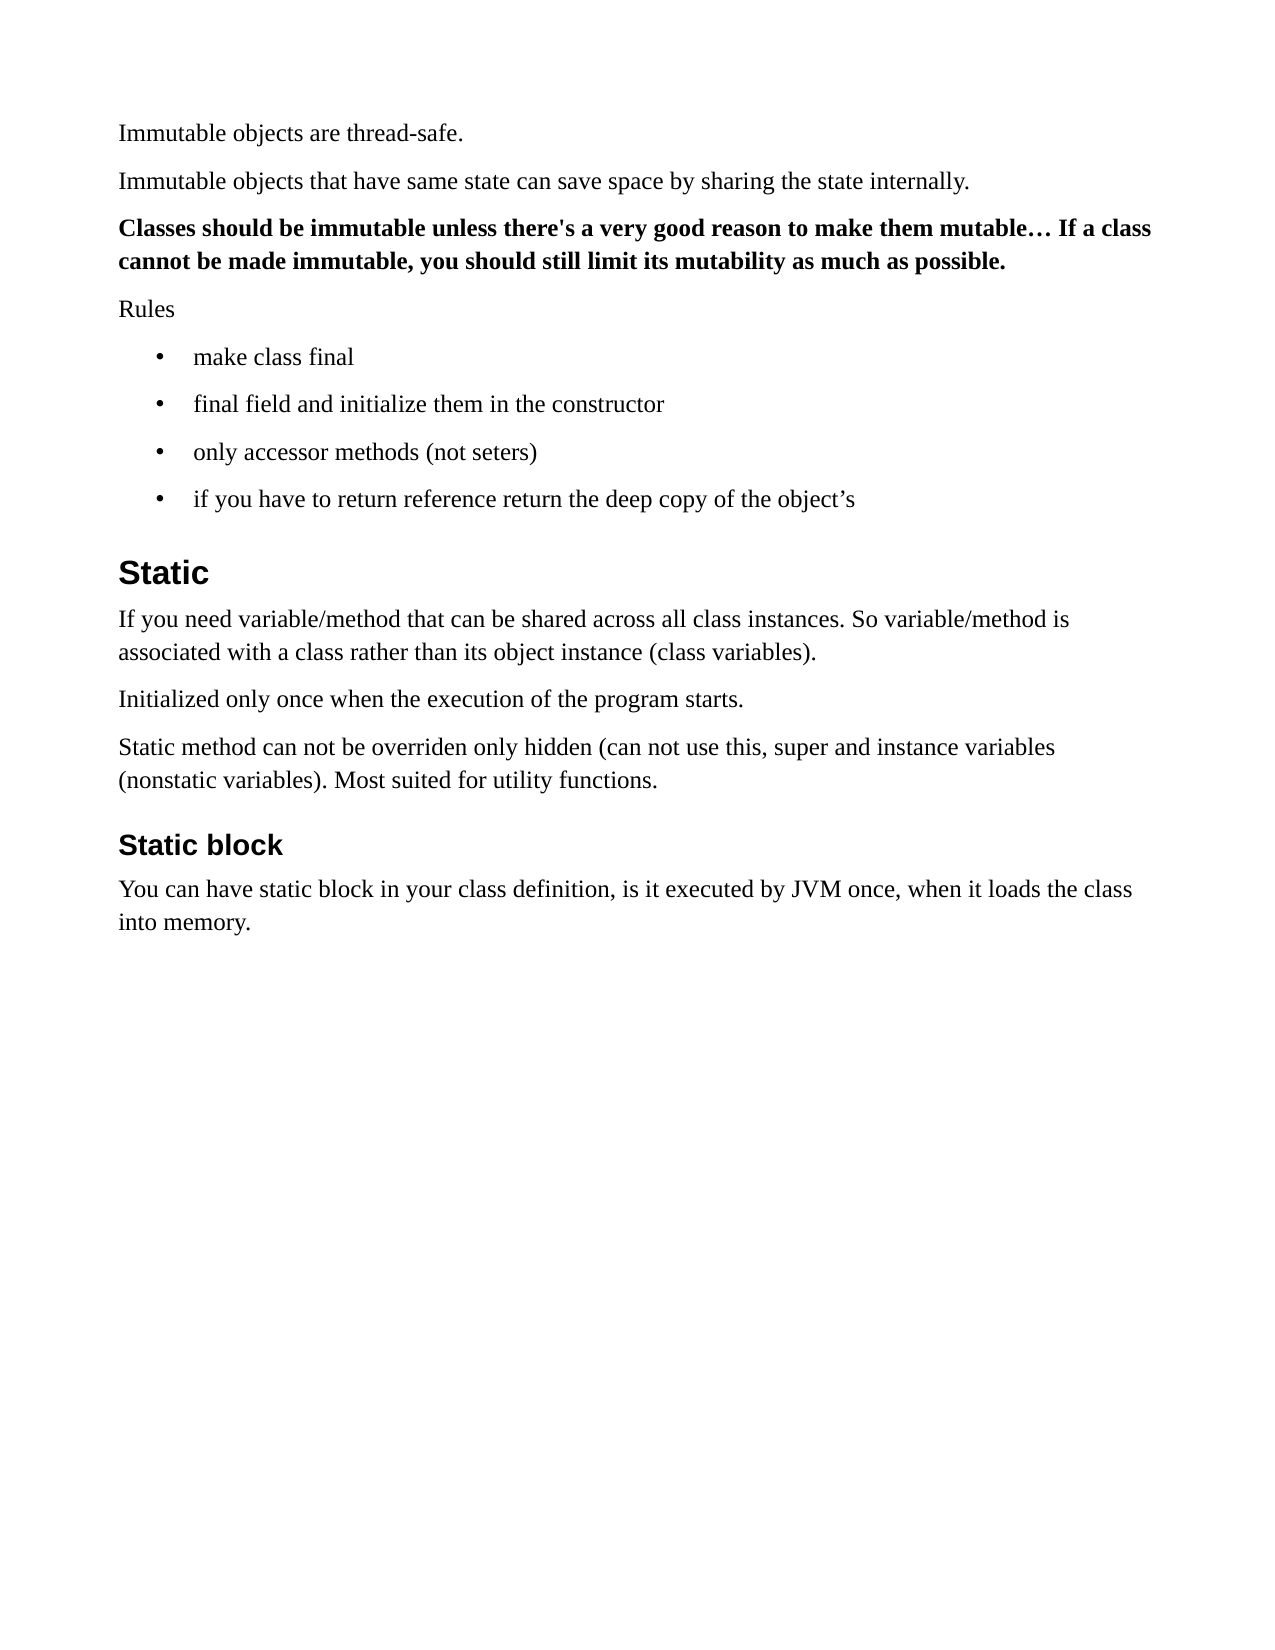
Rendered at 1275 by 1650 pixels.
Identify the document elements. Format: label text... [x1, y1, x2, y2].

subtitle Static block [118, 827, 1157, 861]
text Static method can not be overriden only hidden (can not use this, super and instance variables (nonstatic variables). Most suited for utility functions. [118, 732, 1157, 794]
text Immutable objects that have same state can save space by sharing the state internally. [118, 166, 1157, 194]
list make class final [156, 342, 1157, 370]
text Immutable objects are thread-safe. [118, 118, 1157, 147]
list only accessor methods (not seters) [156, 437, 1157, 466]
list final field and initialize them in the constructor [156, 389, 1157, 418]
text Initialized only once when the execution of the program starts. [118, 684, 1157, 713]
text Rules [118, 294, 1157, 323]
subtitle Static [118, 553, 1157, 591]
list if you have to return reference return the deep copy of the object’s [156, 484, 1157, 513]
text You can have static block in your class definition, is it executed by JVM once, when it loads the class into memory. [118, 874, 1157, 935]
text If you need variable/method that can be shared across all class instances. So variable/method is associated with a class rather than its object instance (class variables). [118, 604, 1157, 666]
text Classes should be immutable unless there's a very good reason to make them mutable… If a class cannot be made immutable, you should still limit its mutability as much as possible. [118, 213, 1157, 275]
